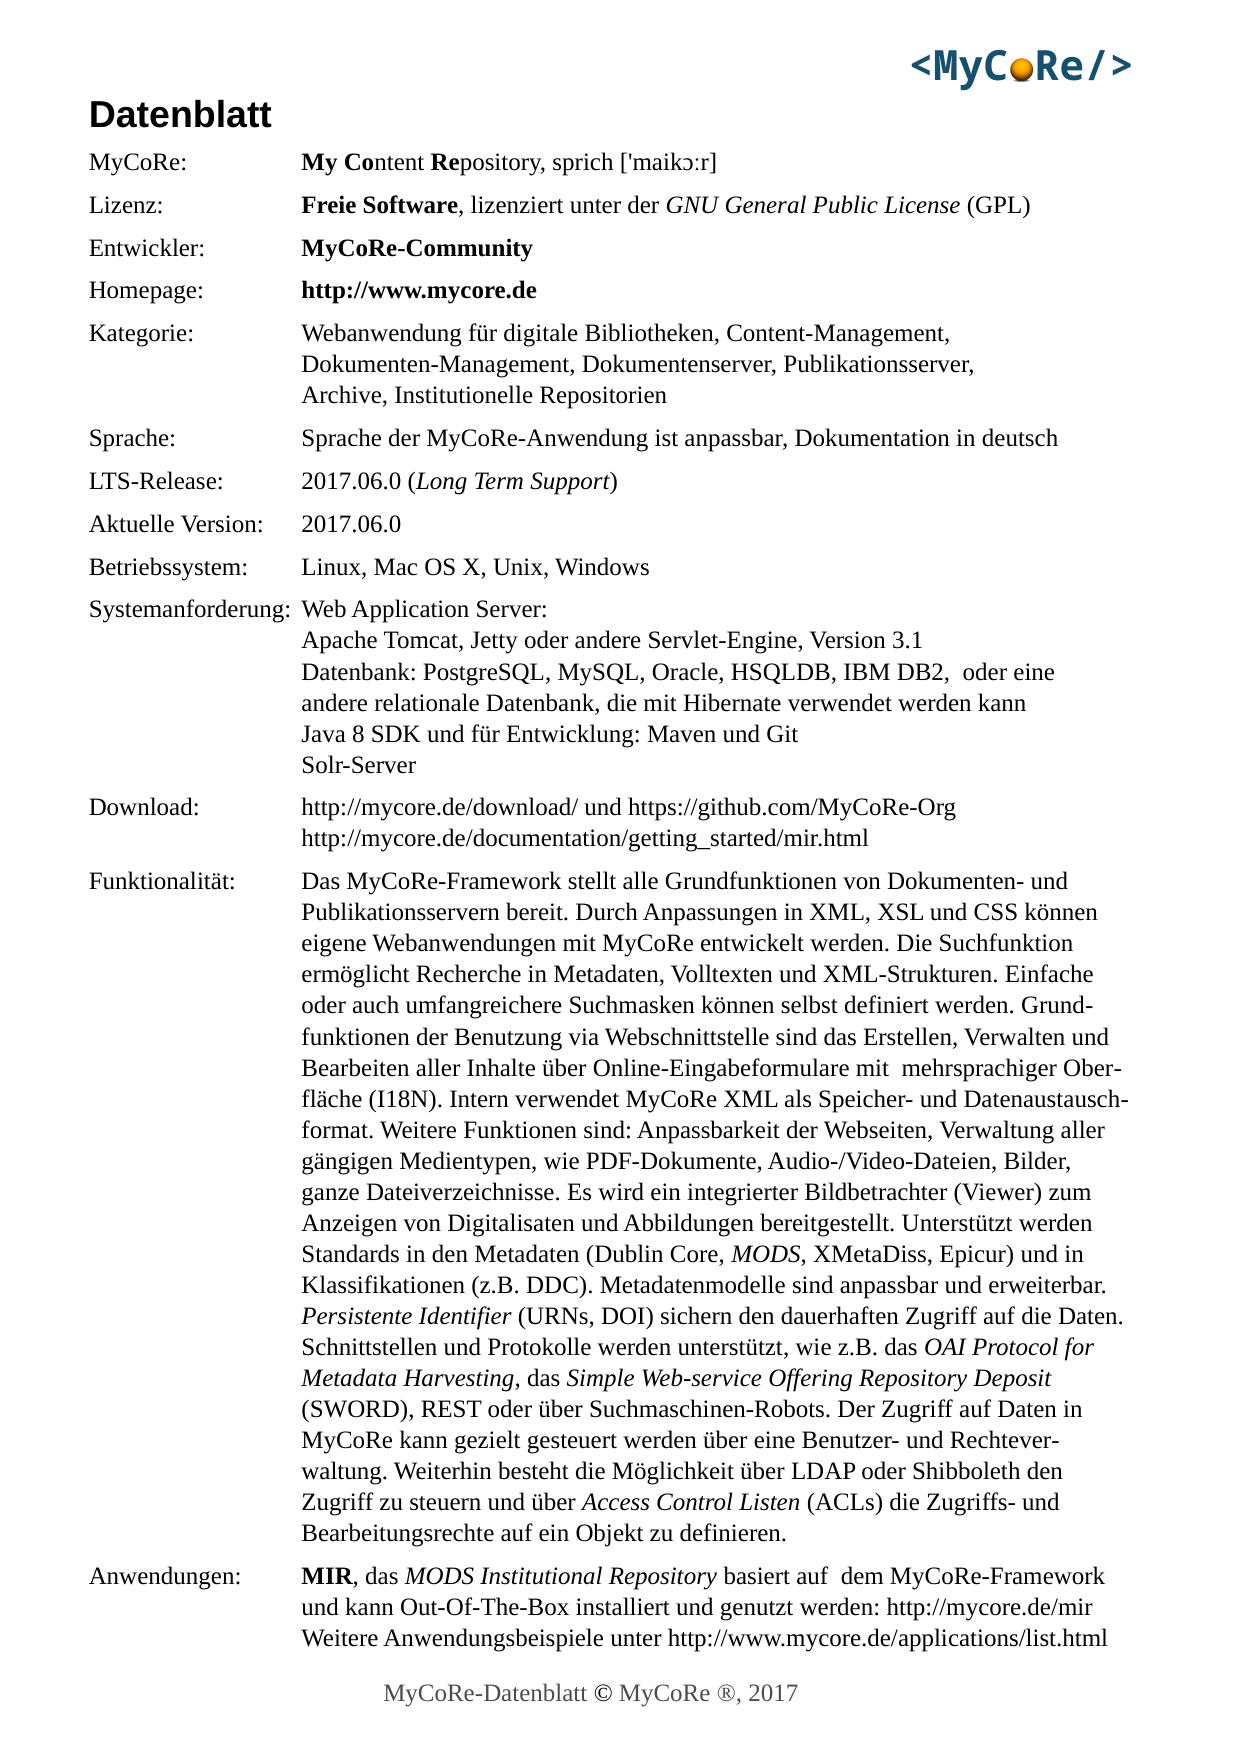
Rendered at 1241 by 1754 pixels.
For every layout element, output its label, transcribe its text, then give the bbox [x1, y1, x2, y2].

text Kategorie: Webanwendung für digitale Bibliotheken, Content-Management, Dokumenten-Management, Dokumentenserver, Publikationsserver, Archive, Institutionelle Repositorien [88, 318, 1134, 409]
text Aktuelle Version: 2017.06.0 [88, 509, 1134, 538]
text MyCoRe: My Content Repository, sprich ['maikɔːr] [88, 147, 1134, 176]
text Sprache: Sprache der MyCoRe-Anwendung ist anpassbar, Dokumentation in deutsch [88, 423, 1134, 452]
picture [1008, 56, 1034, 83]
text Lizenz: Freie Software, lizenziert unter der GNU General Public License (GPL) [88, 190, 1134, 219]
text LTS-Release: 2017.06.0 (Long Term Support) [88, 466, 1134, 495]
text Systemanforderung: Web Application Server: Apache Tomcat, Jetty oder andere Servlet-Engine, Version 3.1 Datenbank: PostgreSQL, MySQL, Oracle, HSQLDB, IBM DB2, oder eine andere relationale Datenbank, die mit Hibernate verwendet werden kann Java 8 SDK und für Entwicklung: Maven und Git Solr-Server [88, 594, 1139, 778]
text Download: http://mycore.de/download/ und https://github.com/MyCoRe-Org http://mycore.de/documentation/getting_started/mir.html [88, 792, 1134, 852]
text Anwendungen: MIR, das MODS Institutional Repository basiert auf dem MyCoRe-Framework und kann Out-Of-The-Box installiert und genutzt werden: http://mycore.de/mir Weitere Anwendungsbeispiele unter http://www.mycore.de/applications/list.html [88, 1561, 1132, 1652]
text Funktionalität: Das MyCoRe-Framework stellt alle Grundfunktionen von Dokumenten- und Publikationsservern bereit. Durch Anpassungen in XML, XSL und CSS können eigene Webanwendungen mit MyCoRe entwickelt werden. Die Suchfunktion ermöglicht Recherche in Metadaten, Volltexten und XML-Strukturen. Einfache oder auch umfangreichere Suchmasken können selbst definiert werden. Grund­funktionen der Benutzung via Webschnittstelle sind das Erstellen, Verwalten und Bearbeiten aller Inhalte über Online-Eingabeformulare mit mehrsprachiger Ober­fläche (I18N). Intern verwendet MyCoRe XML als Speicher- und Datenaustausch­format. Weitere Funktionen sind: Anpassbarkeit der Webseiten, Verwaltung aller gängigen Medientypen, wie PDF-Dokumente, Audio-/Video-Dateien, Bilder, ganze Dateiverzeichnisse. Es wird ein integrierter Bildbetrachter (Viewer) zum Anzeigen von Digitalisaten und Abbildungen bereitgestellt. Unterstützt werden Standards in den Metadaten (Dublin Core, MODS, XMetaDiss, Epicur) und in Klassifikationen (z.B. DDC). Metadatenmodelle sind anpassbar und erweiterbar. Persistente Identifier (URNs, DOI) sichern den dauerhaften Zugriff auf die Daten. Schnittstellen und Protokolle werden unterstützt, wie z.B. das OAI Protocol for Metadata Harvesting, das Simple Web-service Offering Repository Deposit (SWORD), REST oder über Suchmaschinen-Robots. Der Zugriff auf Daten in MyCoRe kann gezielt gesteuert werden über eine Benutzer- und Rechte­ver­waltung. Weiterhin besteht die Möglichkeit über LDAP oder Shibboleth den Zugriff zu steuern und über Access Control Listen (ACLs) die Zugriffs- und Bearbeitungsrechte auf ein Objekt zu definieren. [88, 866, 1132, 1547]
text Homepage: http://www.mycore.de [88, 276, 1134, 304]
text Entwickler: MyCoRe-Community [88, 233, 1134, 261]
text Betriebssystem: Linux, Mac OS X, Unix, Windows [88, 552, 1134, 580]
